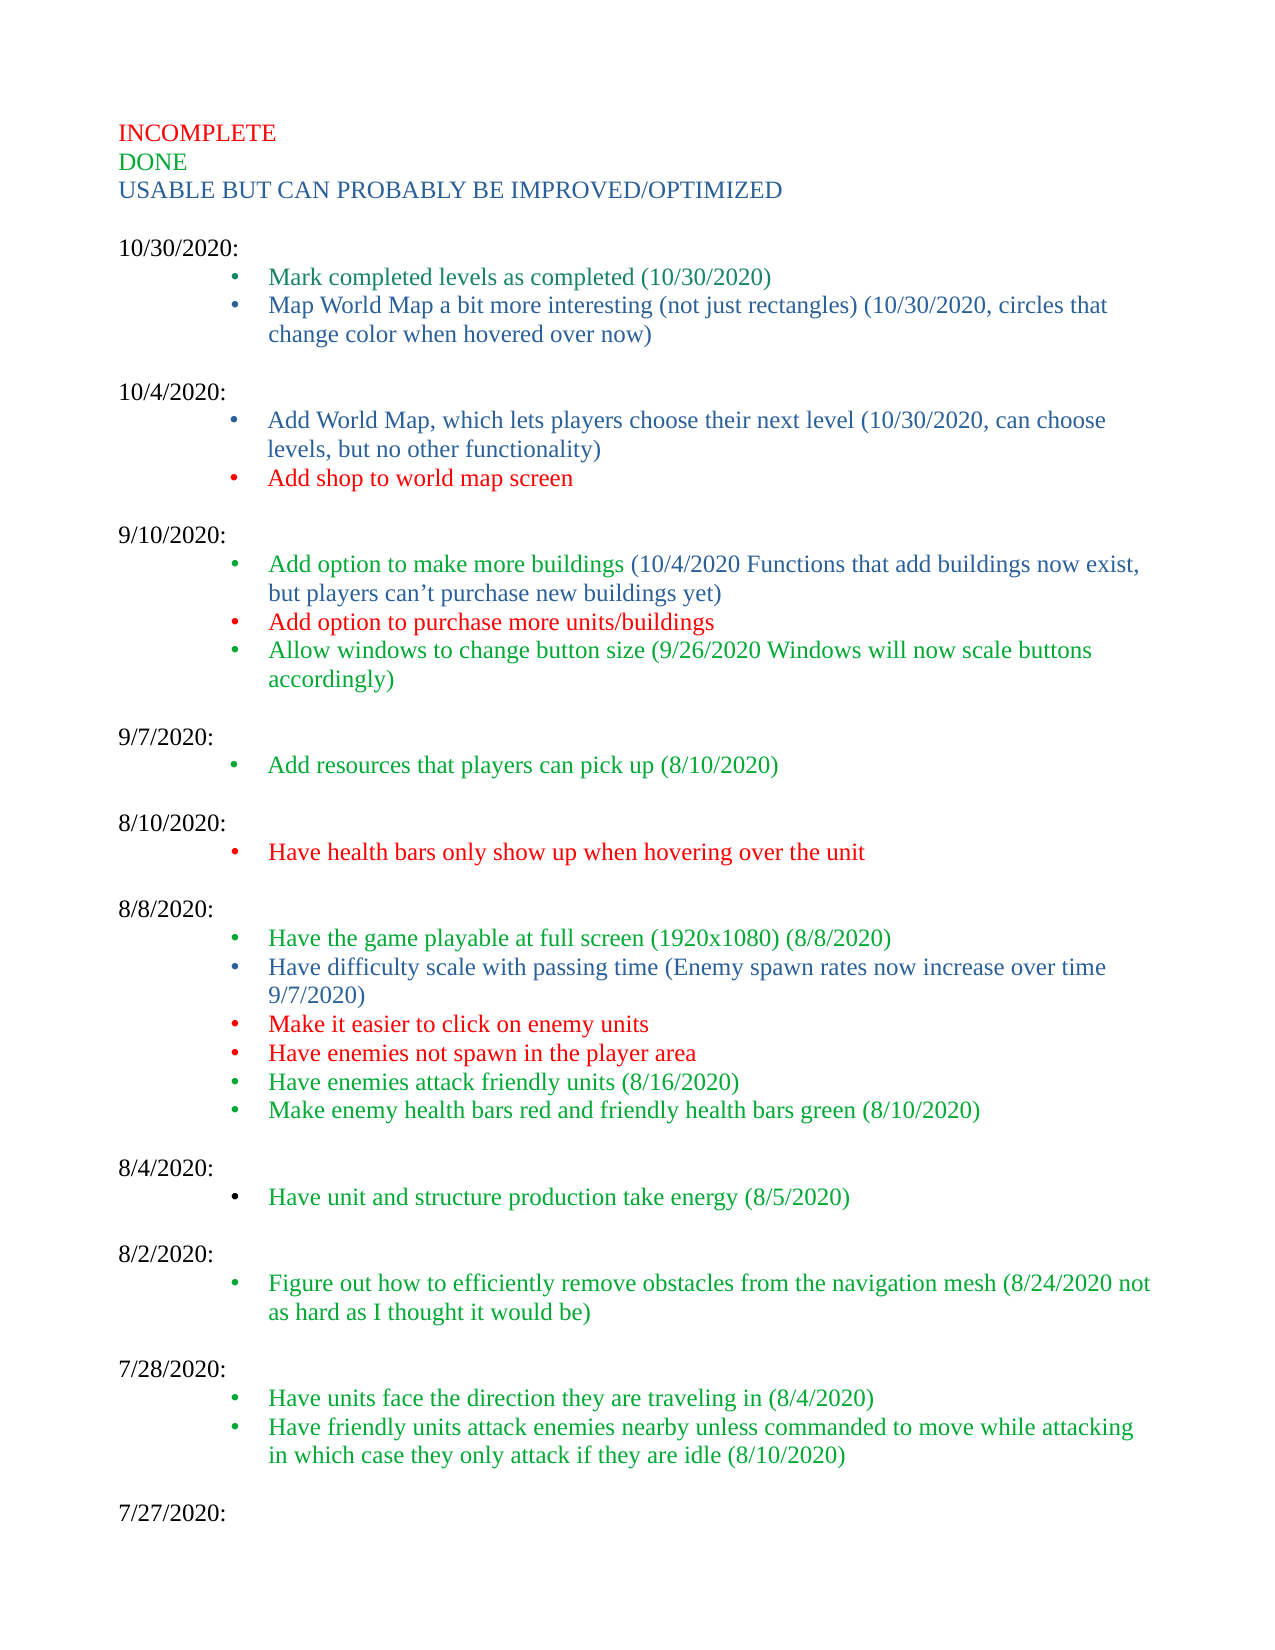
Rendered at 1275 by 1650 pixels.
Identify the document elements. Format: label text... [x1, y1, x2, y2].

list Add resources that players can pick up (8/10/2020) [229, 751, 1157, 779]
text 7/28/2020: [118, 1354, 1157, 1383]
list Have unit and structure production take energy (8/5/2020) [231, 1182, 1157, 1211]
text 9/10/2020: [118, 521, 1157, 549]
list Add option to purchase more units/buildings [231, 607, 1157, 636]
list Add option to make more buildings (10/4/2020 Functions that add buildings now exist, but players can’t purchase new buildings yet) [231, 549, 1157, 607]
list Add World Map, which lets players choose their next level (10/30/2020, can choose levels, but no other functionality) [229, 406, 1157, 463]
text 8/10/2020: [118, 808, 1157, 837]
list Have enemies not spawn in the player area [231, 1038, 1157, 1067]
list Have health bars only show up when hovering over the unit [231, 837, 1157, 866]
list Have units face the direction they are traveling in (8/4/2020) [231, 1383, 1157, 1412]
text 10/30/2020: [118, 233, 1157, 262]
list Have difficulty scale with passing time (Enemy spawn rates now increase over time 9/7/2020) [231, 952, 1157, 1009]
list Figure out how to efficiently remove obstacles from the navigation mesh (8/24/2020 not as hard as I thought it would be) [231, 1268, 1157, 1326]
list Add shop to world map screen [229, 463, 1157, 492]
text 9/7/2020: [118, 722, 1157, 751]
text 8/8/2020: [118, 894, 1157, 923]
list Make it easier to click on enemy units [231, 1009, 1157, 1038]
list Make enemy health bars red and friendly health bars green (8/10/2020) [231, 1096, 1157, 1124]
text 7/27/2020: [118, 1498, 1157, 1527]
list Mark completed levels as completed (10/30/2020) [231, 262, 1157, 291]
text 8/4/2020: [118, 1153, 1157, 1182]
list Have enemies attack friendly units (8/16/2020) [231, 1067, 1157, 1096]
list Have friendly units attack enemies nearby unless commanded to move while attacking in which case they only attack if they are idle (8/10/2020) [231, 1412, 1157, 1469]
text DONE [118, 147, 1157, 176]
text INCOMPLETE [118, 118, 1157, 147]
text 10/4/2020: [118, 377, 1157, 406]
text USABLE BUT CAN PROBABLY BE IMPROVED/OPTIMIZED [118, 176, 1157, 204]
list Allow windows to change button size (9/26/2020 Windows will now scale buttons accordingly) [231, 636, 1157, 693]
text 8/2/2020: [118, 1239, 1157, 1268]
list Map World Map a bit more interesting (not just rectangles) (10/30/2020, circles that change color when hovered over now) [231, 291, 1157, 348]
list Have the game playable at full screen (1920x1080) (8/8/2020) [231, 923, 1157, 952]
